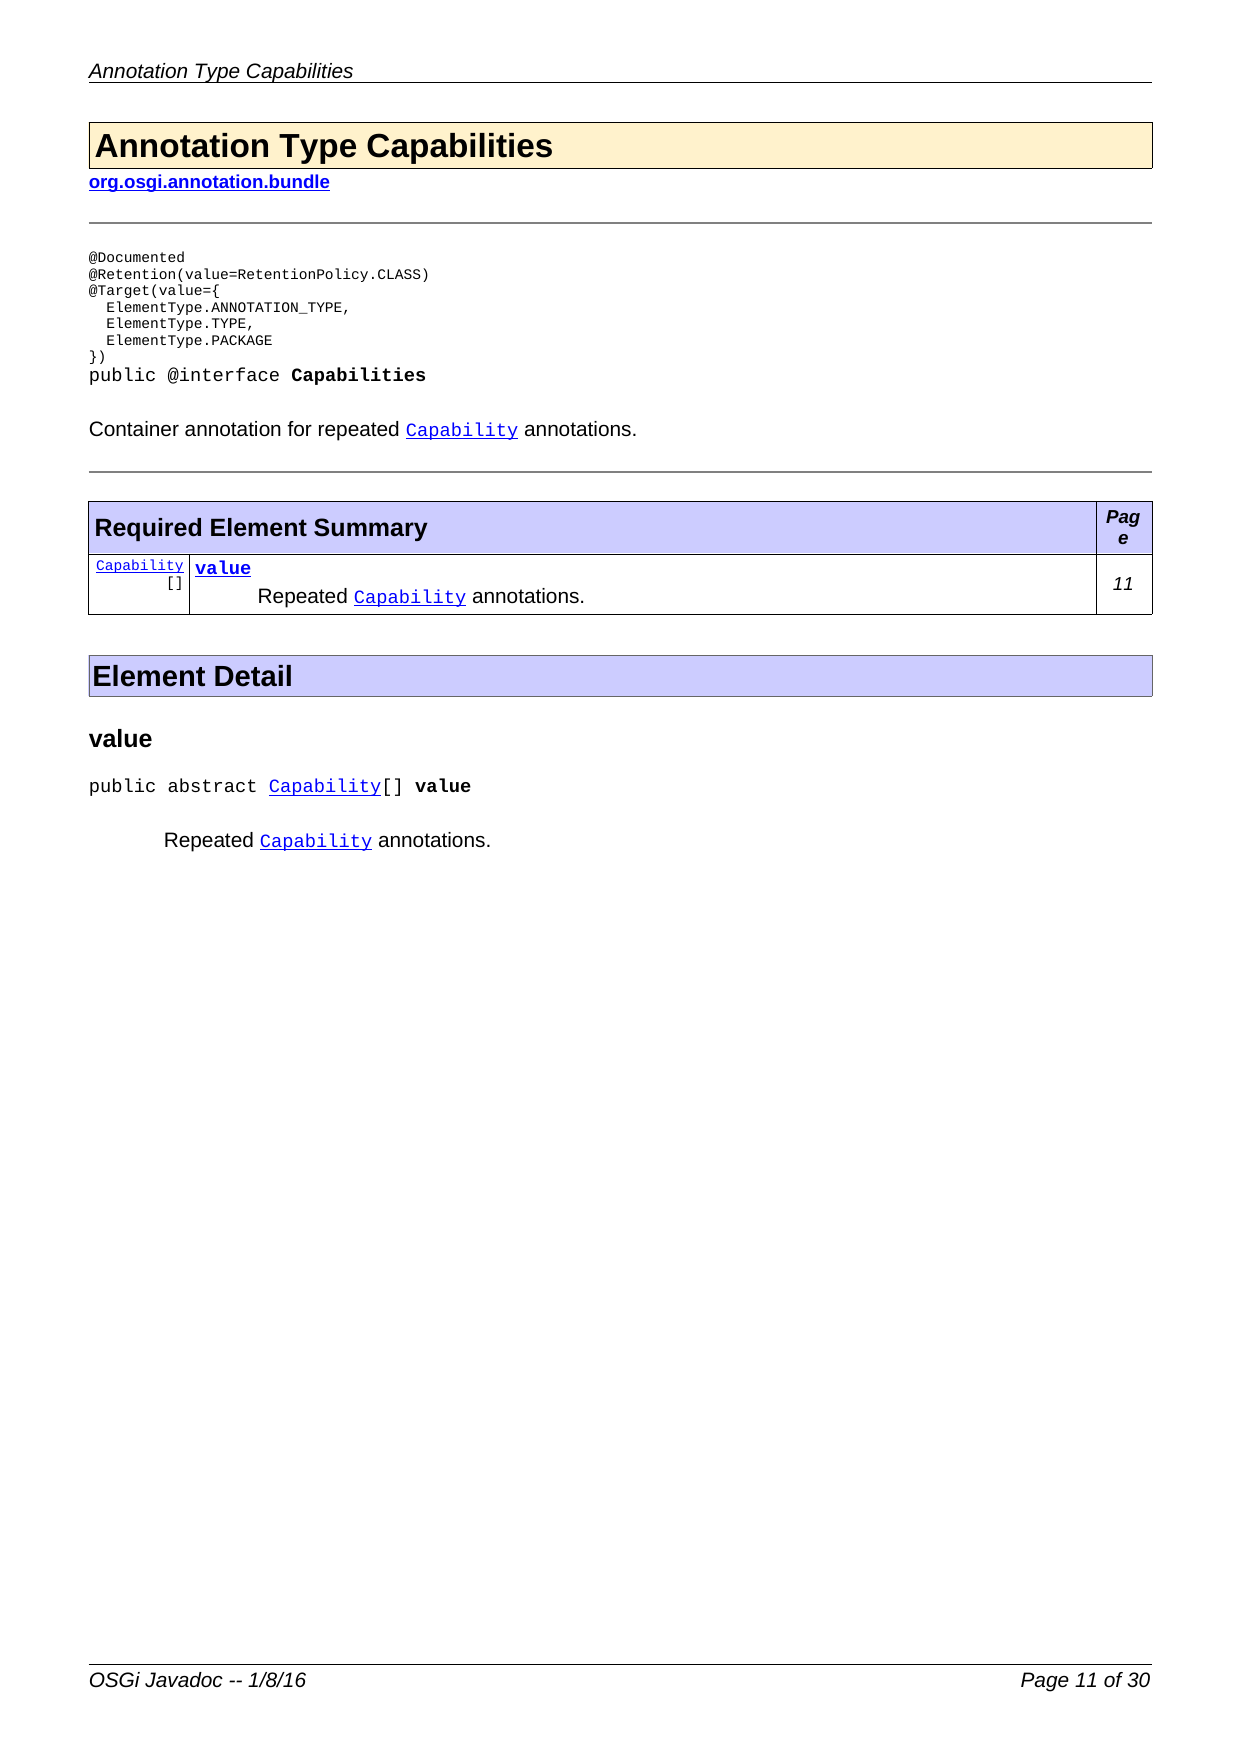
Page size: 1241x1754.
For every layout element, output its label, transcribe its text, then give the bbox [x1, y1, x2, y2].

table_header Page [1097, 502, 1152, 553]
table_cell value Repeated Capability annotations. [190, 555, 1096, 614]
text Repeated Capability annotations. [163, 828, 1152, 853]
table_cell 11 [1097, 555, 1152, 614]
table_cell Capability[] [89, 555, 189, 614]
text public abstract Capability[] value [88, 777, 1152, 798]
subtitle Annotation Type Capabilities [90, 123, 1152, 168]
subtitle Element Detail [90, 656, 1152, 696]
text @Documented @Retention(value=RetentionPolicy.CLASS) @Target(value={ ElementType.ANNOTATION_TYPE, ElementType.TYPE, ElementType.PACKAGE }) public @interface Capabilities [88, 250, 1152, 387]
text org.osgi.annotation.bundle [88, 171, 1152, 193]
table_header Required Element Summary [89, 502, 1096, 553]
subtitle value [88, 724, 1152, 753]
text Container annotation for repeated Capability annotations. [88, 417, 1152, 442]
